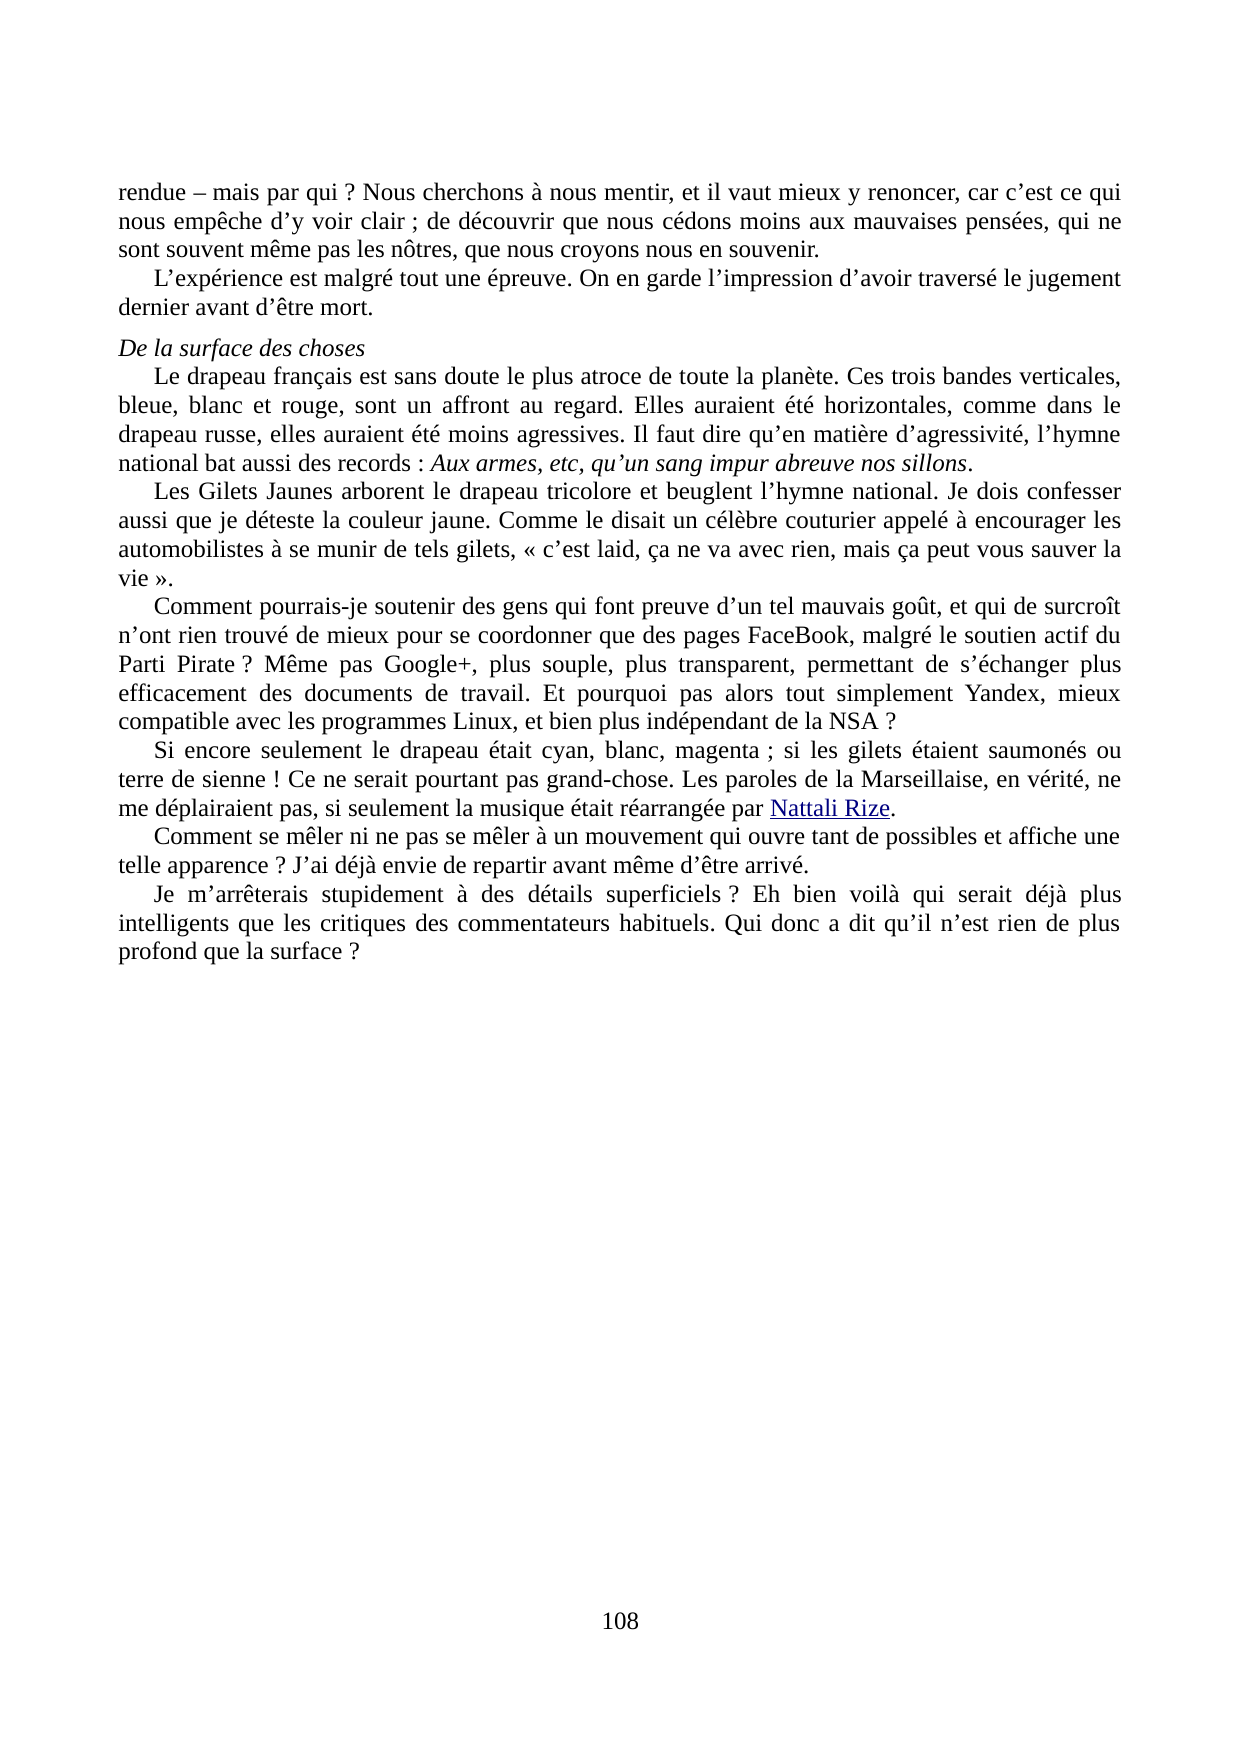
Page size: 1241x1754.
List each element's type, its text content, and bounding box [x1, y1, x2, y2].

text L’expérience est malgré tout une épreuve. On en garde l’impression d’avoir traversé le jugement dernier avant d’être mort. [118, 263, 1122, 321]
text Si encore seulement le drapeau était cyan, blanc, magenta ; si les gilets étaient saumonés ou terre de sienne ! Ce ne serait pourtant pas grand-chose. Les paroles de la Marseillaise, en vérité, ne me déplairaient pas, si seulement la musique était réarrangée par Nattali Rize. [118, 735, 1122, 821]
text Je m’arrêterais stupidement à des détails superficiels ? Eh bien voilà qui serait déjà plus intelligents que les critiques des commentateurs habituels. Qui donc a dit qu’il n’est rien de plus profond que la surface ? [118, 879, 1122, 965]
text Le drapeau français est sans doute le plus atroce de toute la planète. Ces trois bandes verticales, bleue, blanc et rouge, sont un affront au regard. Elles auraient été horizontales, comme dans le drapeau russe, elles auraient été moins agressives. Il faut dire qu’en matière d’agressivité, l’hymne national bat aussi des records : Aux armes, etc, qu’un sang impur abreuve nos sillons. [118, 361, 1122, 476]
text Comment pourrais-je soutenir des gens qui font preuve d’un tel mauvais goût, et qui de surcroît n’ont rien trouvé de mieux pour se coordonner que des pages FaceBook, malgré le soutien actif du Parti Pirate ? Même pas Google+, plus souple, plus transparent, permettant de s’échanger plus efficacement des documents de travail. Et pourquoi pas alors tout simplement Yandex, mieux compatible avec les programmes Linux, et bien plus indépendant de la NSA ? [118, 591, 1122, 735]
text Comment se mêler ni ne pas se mêler à un mouvement qui ouvre tant de possibles et affiche une telle apparence ? J’ai déjà envie de repartir avant même d’être arrivé. [118, 821, 1122, 879]
text rendue – mais par qui ? Nous cherchons à nous mentir, et il vaut mieux y renoncer, car c’est ce qui nous empêche d’y voir clair ; de découvrir que nous cédons moins aux mauvaises pensées, qui ne sont souvent même pas les nôtres, que nous croyons nous en souvenir. [118, 177, 1122, 263]
subtitle De la surface des choses [118, 333, 1122, 361]
text Les Gilets Jaunes arborent le drapeau tricolore et beuglent l’hymne national. Je dois confesser aussi que je déteste la couleur jaune. Comme le disait un célèbre couturier appelé à encourager les automobilistes à se munir de tels gilets, « c’est laid, ça ne va avec rien, mais ça peut vous sauver la vie ». [118, 476, 1122, 591]
